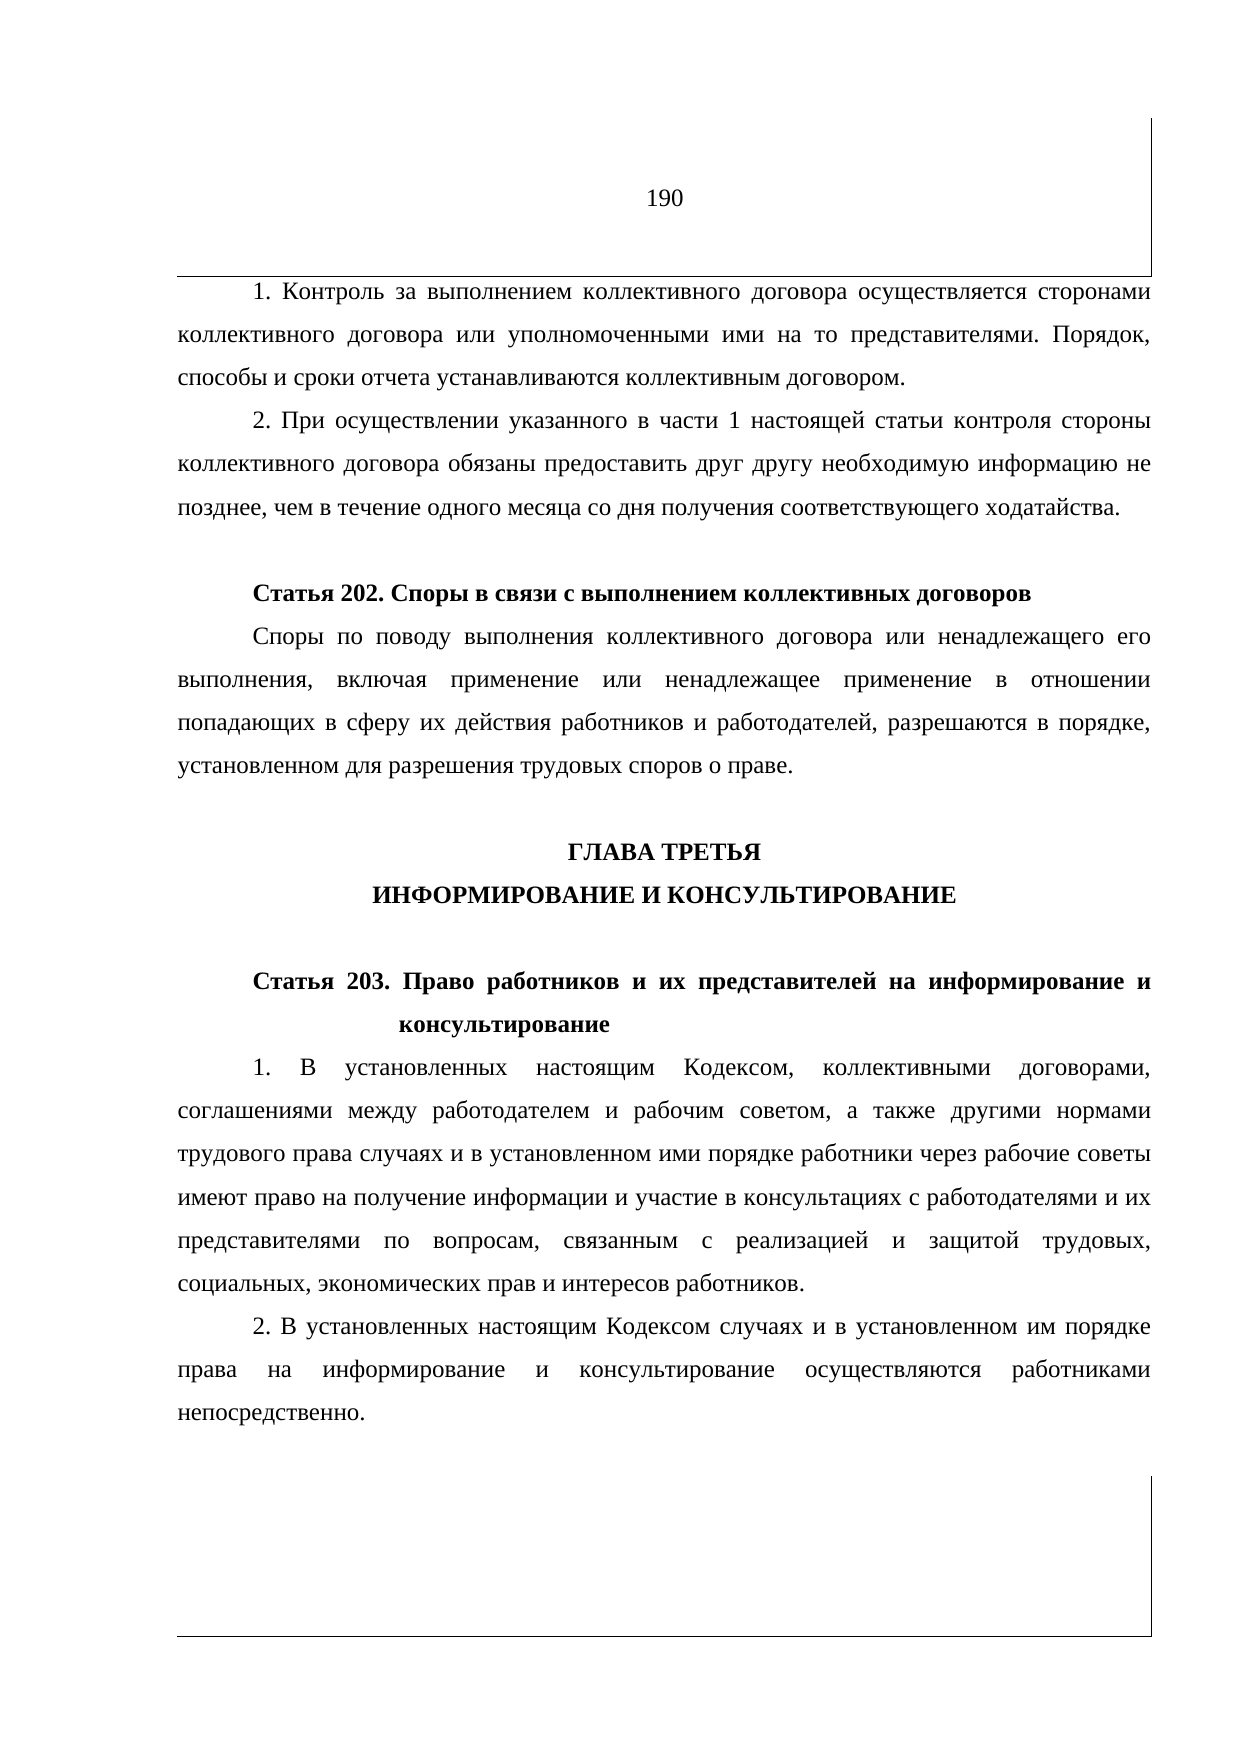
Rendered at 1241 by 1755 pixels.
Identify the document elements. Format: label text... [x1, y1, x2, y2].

text Статья 203. Право работников и их представителей на информирование и консультирование [252, 966, 1152, 1038]
text Статья 202. Споры в связи с выполнением коллективных договоров [177, 578, 1152, 607]
text 1. Контроль за выполнением коллективного договора осуществляется сторонами коллективного договора или уполномоченными ими на то представителями. Порядок, способы и сроки отчета устанавливаются коллективным договором. [177, 276, 1152, 391]
text 2. При осуществлении указанного в части 1 настоящей статьи контроля стороны коллективного договора обязаны предоставить друг другу необходимую информацию не позднее, чем в течение одного месяца со дня получения соответствующего ходатайства. [177, 405, 1152, 520]
text 1. В установленных настоящим Кодексом, коллективными договорами, соглашениями между работодателем и рабочим советом, а также другими нормами трудового права случаях и в установленном ими порядке работники через рабочие советы имеют право на получение информации и участие в консультациях с работодателями и их представителями по вопросам, связанным с реализацией и защитой трудовых, социальных, экономических прав и интересов работников. [177, 1052, 1152, 1297]
text Споры по поводу выполнения коллективного договора или ненадлежащего его выполнения, включая применение или ненадлежащее применение в отношении попадающих в сферу их действия работников и работодателей, разрешаются в порядке, установленном для разрешения трудовых споров о праве. [177, 621, 1152, 779]
text 2. В установленных настоящим Кодексом случаях и в установленном им порядке права на информирование и консультирование осуществляются работниками непосредственно. [177, 1311, 1152, 1426]
text ГЛАВА ТРЕТЬЯ [177, 837, 1152, 865]
text ИНФОРМИРОВАНИЕ И КОНСУЛЬТИРОВАНИЕ [177, 880, 1152, 908]
